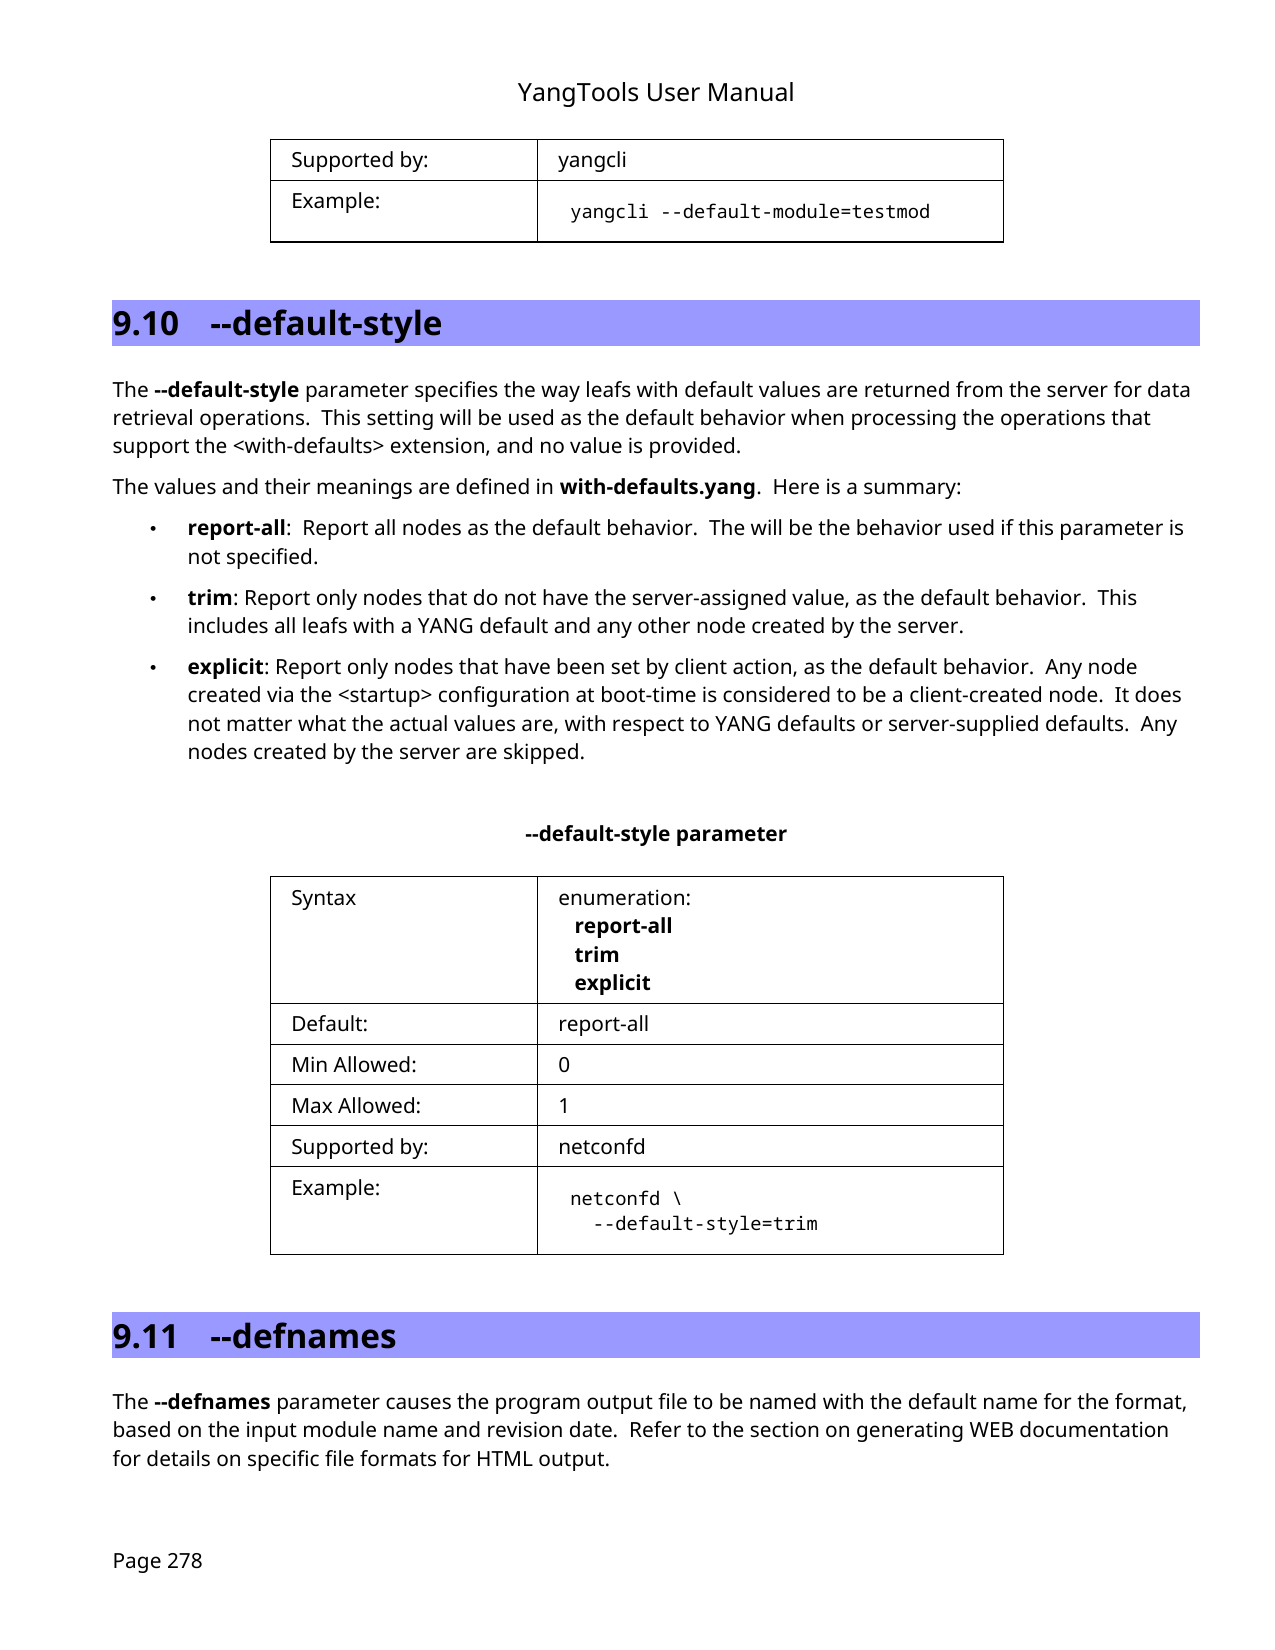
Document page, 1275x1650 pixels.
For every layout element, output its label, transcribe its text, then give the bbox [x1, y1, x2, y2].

table_cell netconfd [538, 1126, 1003, 1166]
list report-all: Report all nodes as the default behavior. The will be the behavior used if this parameter is not specified. [150, 513, 1200, 570]
subtitle --default-style [112, 300, 1200, 346]
table_cell 0 [538, 1045, 1003, 1084]
table_cell 1 [538, 1085, 1003, 1125]
table_header Syntax [271, 877, 537, 1002]
table_header enumeration: report-all trim explicit [538, 877, 1003, 1002]
table_cell Supported by: [271, 1126, 537, 1166]
text The --defnames parameter causes the program output file to be named with the default name for the format, based on the input module name and revision date. Refer to the section on generating WEB documentation for details on specific file formats for HTML output. [112, 1387, 1200, 1472]
table_cell Default: [271, 1004, 537, 1043]
list explicit: Report only nodes that have been set by client action, as the default behavior. Any node created via the <startup> configuration at boot-time is considered to be a client-created node. It does not matter what the actual values are, with respect to YANG defaults or server-supplied defaults. Any nodes created by the server are skipped. [150, 652, 1200, 766]
table_cell yangcli --default-module=testmod [538, 181, 1003, 241]
list trim: Report only nodes that do not have the server-assigned value, as the default behavior. This includes all leafs with a YANG default and any other node created by the server. [150, 583, 1200, 640]
table_cell netconfd \ --default-style=trim [538, 1167, 1003, 1254]
table_cell Min Allowed: [271, 1045, 537, 1084]
table_cell yangcli [538, 140, 1003, 179]
table_cell report-all [538, 1004, 1003, 1043]
table_cell Supported by: [271, 140, 537, 179]
subtitle --defnames [112, 1312, 1200, 1358]
table_cell Example: [271, 181, 537, 241]
subtitle --default-style parameter [127, 819, 1185, 848]
table_cell Example: [271, 1167, 537, 1254]
text The values and their meanings are defined in with-defaults.yang. Here is a summary: [112, 472, 1200, 501]
text The --default-style parameter specifies the way leafs with default values are returned from the server for data retrieval operations. This setting will be used as the default behavior when processing the operations that support the <with-defaults> extension, and no value is provided. [112, 375, 1200, 460]
table_cell Max Allowed: [271, 1085, 537, 1125]
